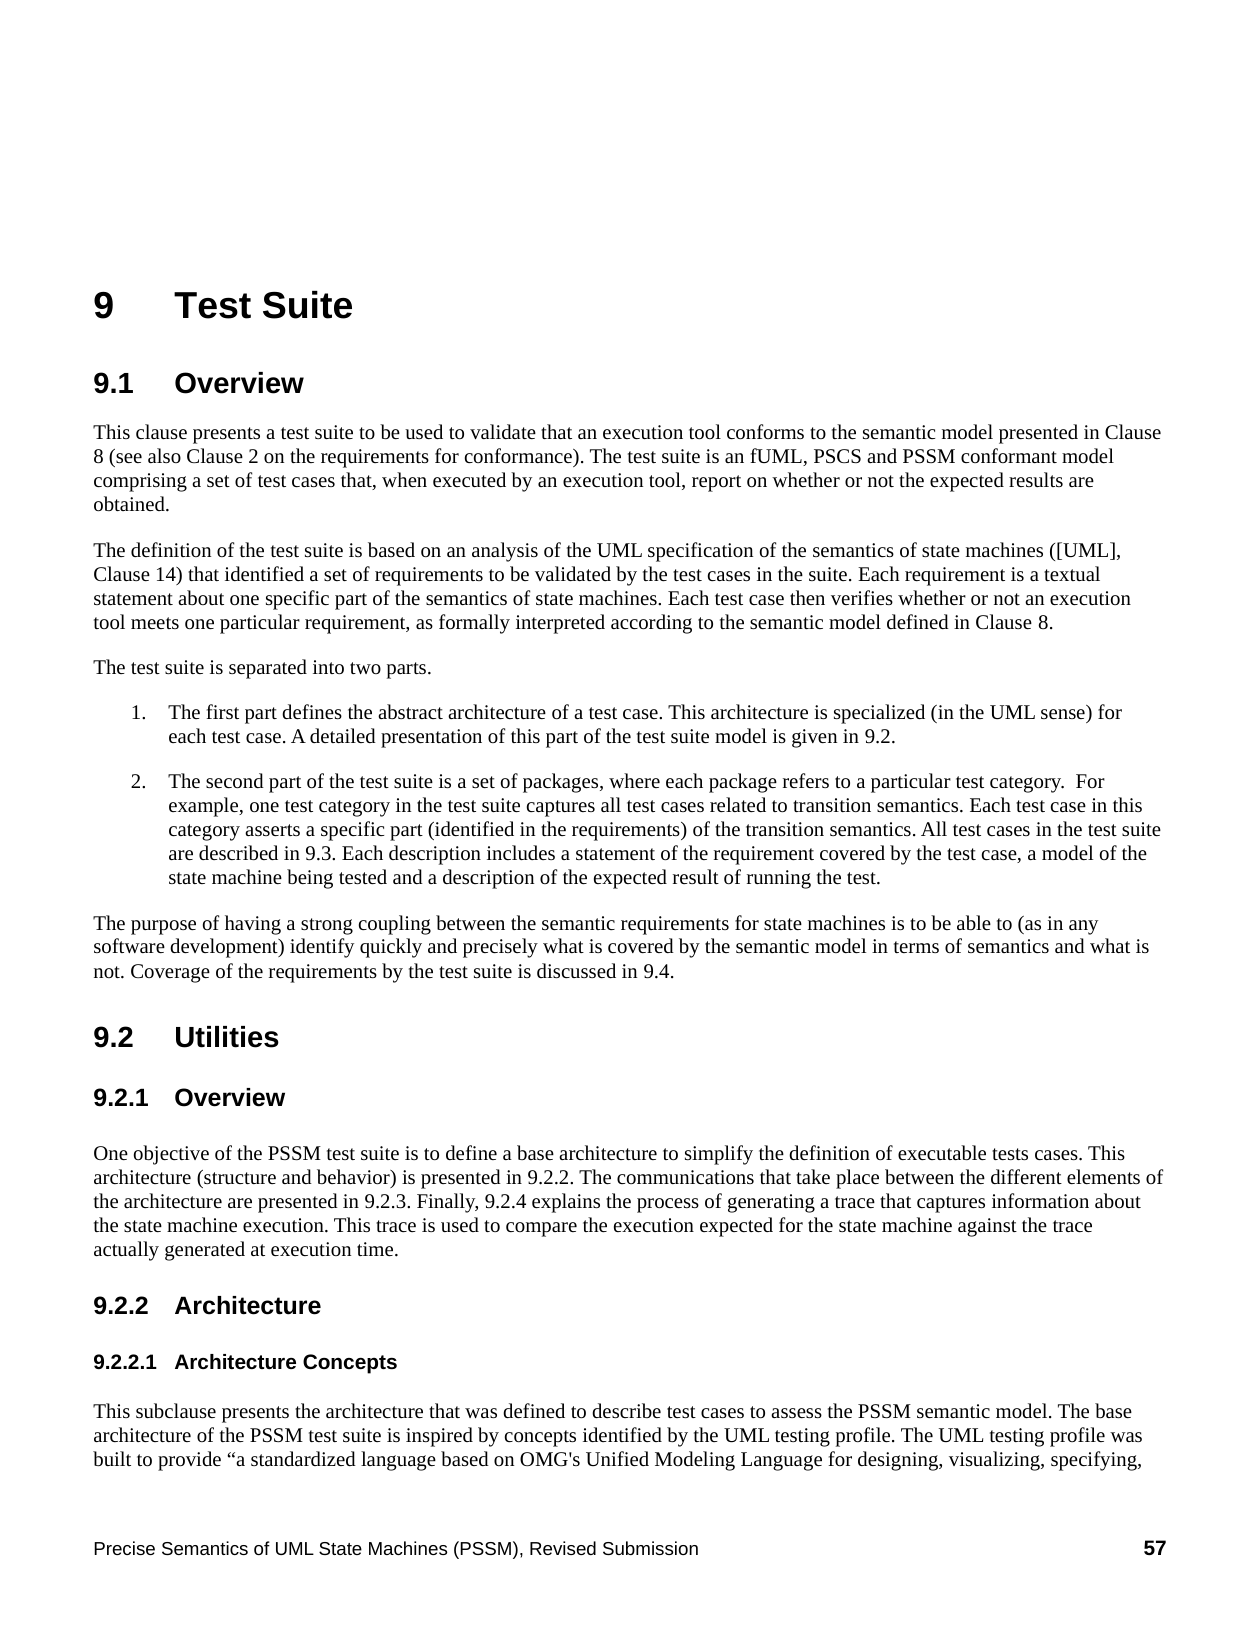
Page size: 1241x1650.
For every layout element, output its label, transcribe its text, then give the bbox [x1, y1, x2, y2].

text The definition of the test suite is based on an analysis of the UML specification of the semantics of state machines ([UML], Clause 14) that identified a set of requirements to be validated by the test cases in the suite. Each requirement is a textual statement about one specific part of the semantics of state machines. Each test case then verifies whether or not an execution tool meets one particular requirement, as formally interpreted according to the semantic model defined in Clause 8. [93, 537, 1164, 634]
text The purpose of having a strong coupling between the semantic requirements for state machines is to be able to (as in any software development) identify quickly and precisely what is covered by the semantic model in terms of semantics and what is not. Coverage of the requirements by the test suite is discussed in 9.4. [93, 910, 1164, 983]
subtitle Overview [93, 1083, 1164, 1112]
text This subclause presents the architecture that was defined to describe test cases to assess the PSSM semantic model. The base architecture of the PSSM test suite is inspired by concepts identified by the UML testing profile. The UML testing profile was built to provide “a standardized language based on OMG's Unified Modeling Language for designing, visualizing, specifying, [93, 1399, 1164, 1471]
text This clause presents a test suite to be used to validate that an execution tool conforms to the semantic model presented in Clause 8 (see also Clause 2 on the requirements for conformance). The test suite is an fUML, PSCS and PSSM conformant model comprising a set of test cases that, when executed by an execution tool, report on whether or not the expected results are obtained. [93, 420, 1164, 516]
list The second part of the test suite is a set of packages, where each package refers to a particular test category. For example, one test category in the test suite captures all test cases related to transition semantics. Each test case in this category asserts a specific part (identified in the requirements) of the transition semantics. All test cases in the test suite are described in 9.3. Each description includes a statement of the requirement covered by the test case, a model of the state machine being tested and a description of the expected result of running the test. [131, 769, 1164, 889]
subtitle Utilities [93, 1018, 1164, 1053]
subtitle Overview [93, 364, 1164, 399]
subtitle Architecture [93, 1290, 1164, 1319]
list The first part defines the abstract architecture of a test case. This architecture is specialized (in the UML sense) for each test case. A detailed presentation of this part of the test suite model is given in 9.2. [131, 700, 1164, 748]
subtitle Test Suite [93, 283, 1164, 326]
text One objective of the PSSM test suite is to define a base architecture to simplify the definition of executable tests cases. This architecture (structure and behavior) is presented in 9.2.2. The communications that take place between the different elements of the architecture are presented in 9.2.3. Finally, 9.2.4 explains the process of generating a trace that captures information about the state machine execution. This trace is used to compare the execution expected for the state machine against the trace actually generated at execution time. [93, 1141, 1164, 1261]
text The test suite is separated into two parts. [93, 655, 1164, 679]
subtitle Architecture Concepts [93, 1349, 1164, 1374]
